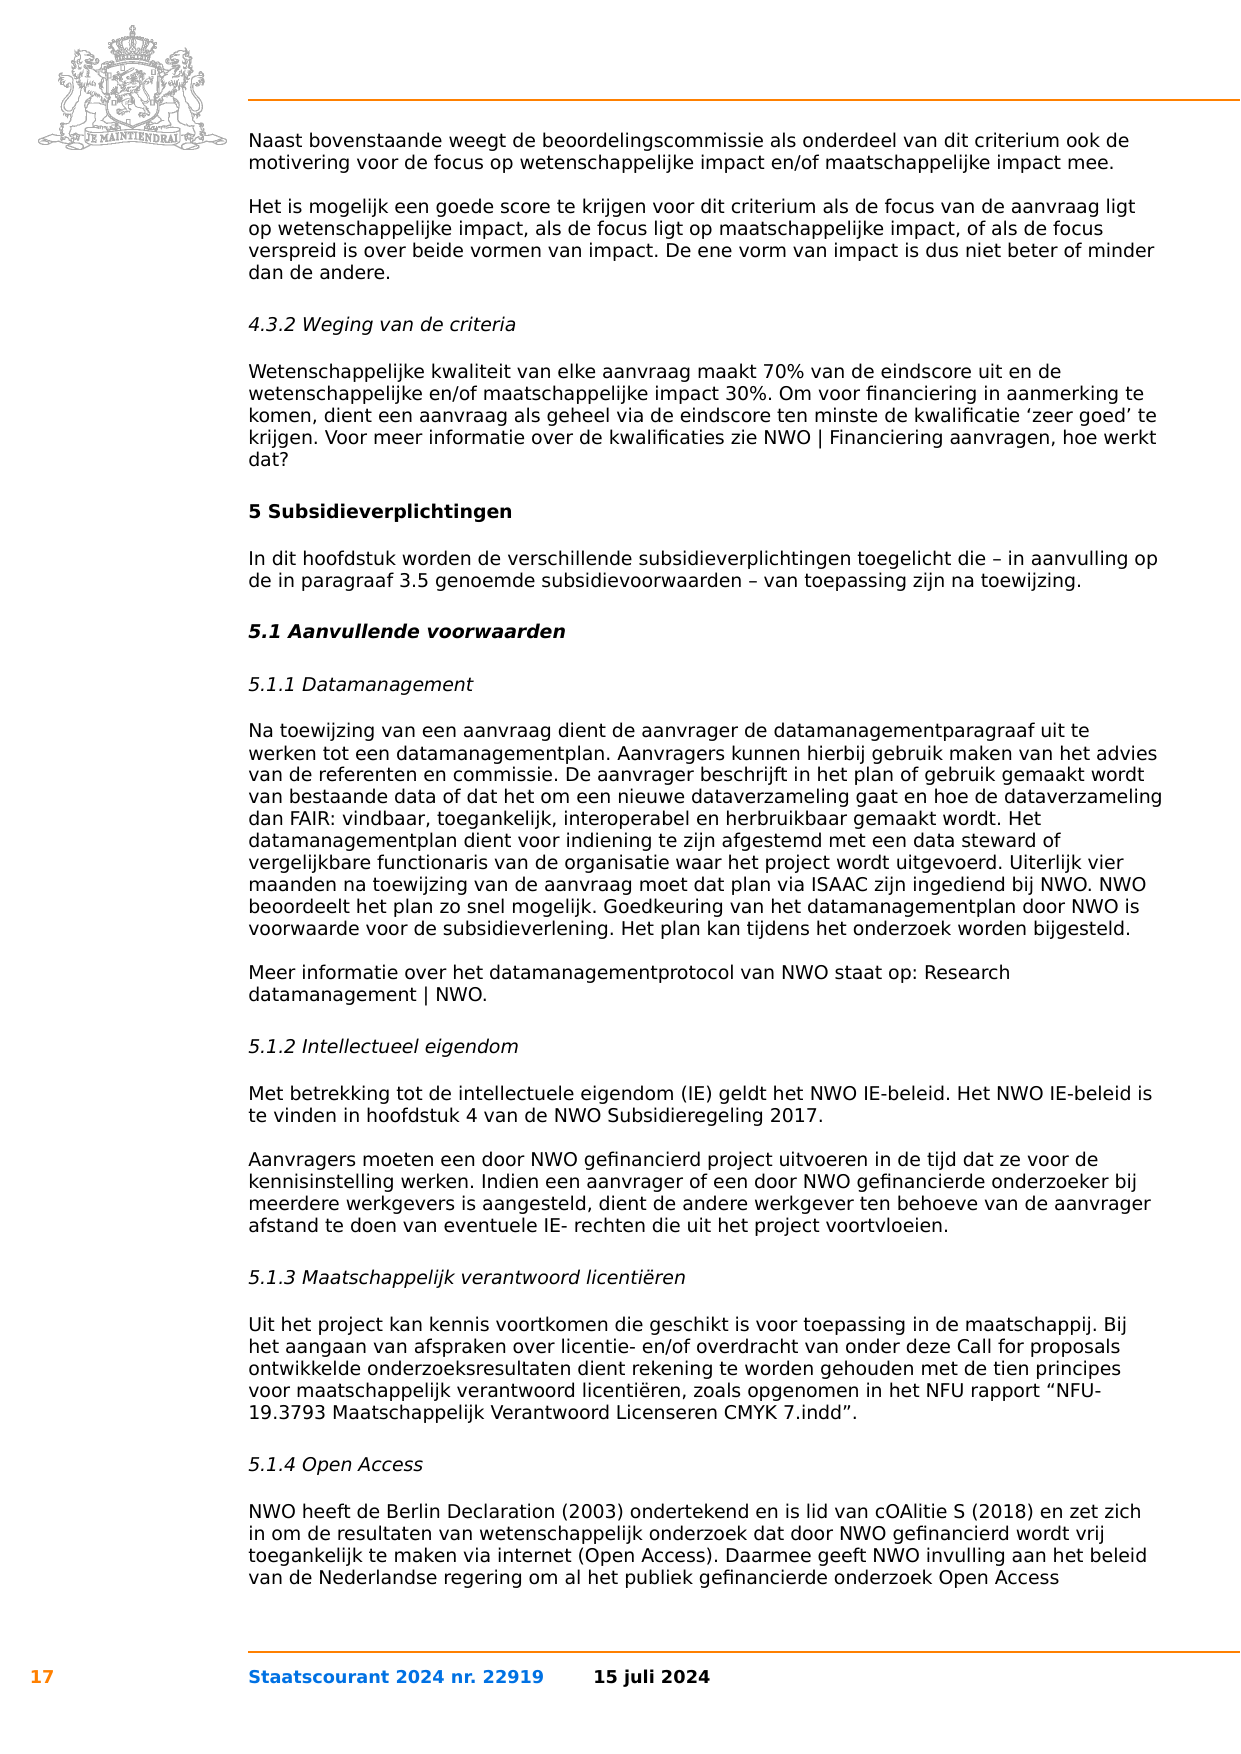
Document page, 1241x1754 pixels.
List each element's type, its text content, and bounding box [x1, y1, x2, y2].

subtitle 5.1.4 Open Access [248, 1454, 1163, 1476]
text Uit het project kan kennis voortkomen die geschikt is voor toepassing in de maatschappij. Bij het aangaan van afspraken over licentie- en/of overdracht van onder deze Call for proposals ontwikkelde onderzoeksresultaten dient rekening te worden gehouden met de tien principes voor maatschappelijk verantwoord licentiëren, zoals opgenomen in het NFU rapport “NFU-19.3793 Maatschappelijk Verantwoord Licenseren CMYK 7.indd”. [248, 1314, 1163, 1424]
subtitle 5.1.3 Maatschappelijk verantwoord licentiëren [248, 1267, 1163, 1289]
text Aanvragers moeten een door NWO gefinancierd project uitvoeren in de tijd dat ze voor de kennisinstelling werken. Indien een aanvrager of een door NWO gefinancierde onderzoeker bij meerdere werkgevers is aangesteld, dient de andere werkgever ten behoeve van de aanvrager afstand te doen van eventuele IE- rechten die uit het project voortvloeien. [248, 1149, 1163, 1237]
subtitle 5.1.1 Datamanagement [248, 673, 1163, 695]
subtitle 5 Subsidieverplichtingen [248, 501, 1163, 522]
picture [38, 25, 227, 150]
text Wetenschappelijke kwaliteit van elke aanvraag maakt 70% van de eindscore uit en de wetenschappelijke en/of maatschappelijke impact 30%. Om voor financiering in aanmerking te komen, dient een aanvraag als geheel via de eindscore ten minste de kwalificatie ‘zeer goed’ te krijgen. Voor meer informatie over de kwalificaties zie NWO | Financiering aanvragen, hoe werkt dat? [248, 361, 1163, 471]
subtitle 5.1.2 Intellectueel eigendom [248, 1036, 1163, 1058]
subtitle 5.1 Aanvullende voorwaarden [248, 621, 1163, 643]
text In dit hoofdstuk worden de verschillende subsidieverplichtingen toegelicht die – in aanvulling op de in paragraaf 3.5 genoemde subsidievoorwaarden – van toepassing zijn na toewijzing. [248, 547, 1163, 591]
text Na toewijzing van een aanvraag dient de aanvrager de datamanagementparagraaf uit te werken tot een datamanagementplan. Aanvragers kunnen hierbij gebruik maken van het advies van de referenten en commissie. De aanvrager beschrijft in het plan of gebruik gemaakt wordt van bestaande data of dat het om een nieuwe dataverzameling gaat en hoe de dataverzameling dan FAIR: vindbaar, toegankelijk, interoperabel en herbruikbaar gemaakt wordt. Het datamanagementplan dient voor indiening te zijn afgestemd met een data steward of vergelijkbare functionaris van de organisatie waar het project wordt uitgevoerd. Uiterlijk vier maanden na toewijzing van de aanvraag moet dat plan via ISAAC zijn ingediend bij NWO. NWO beoordeelt het plan zo snel mogelijk. Goedkeuring van het datamanagementplan door NWO is voorwaarde voor de subsidieverlening. Het plan kan tijdens het onderzoek worden bijgesteld. [248, 720, 1163, 940]
subtitle 4.3.2 Weging van de criteria [248, 314, 1163, 336]
text NWO heeft de Berlin Declaration (2003) ondertekend en is lid van cOAlitie S (2018) en zet zich in om de resultaten van wetenschappelijk onderzoek dat door NWO gefinancierd wordt vrij toegankelijk te maken via internet (Open Access). Daarmee geeft NWO invulling aan het beleid van de Nederlandse regering om al het publiek gefinancierde onderzoek Open Access [248, 1501, 1163, 1588]
text Het is mogelijk een goede score te krijgen voor dit criterium als de focus van de aanvraag ligt op wetenschappelijke impact, als de focus ligt op maatschappelijke impact, of als de focus verspreid is over beide vormen van impact. De ene vorm van impact is dus niet beter of minder dan de andere. [248, 196, 1163, 284]
text Naast bovenstaande weegt de beoordelingscommissie als onderdeel van dit criterium ook de motivering voor de focus op wetenschappelijke impact en/of maatschappelijke impact mee. [248, 130, 1163, 174]
text Meer informatie over het datamanagementprotocol van NWO staat op: Research datamanagement | NWO. [248, 962, 1163, 1006]
text Met betrekking tot de intellectuele eigendom (IE) geldt het NWO IE-beleid. Het NWO IE-beleid is te vinden in hoofdstuk 4 van de NWO Subsidieregeling 2017. [248, 1083, 1163, 1127]
